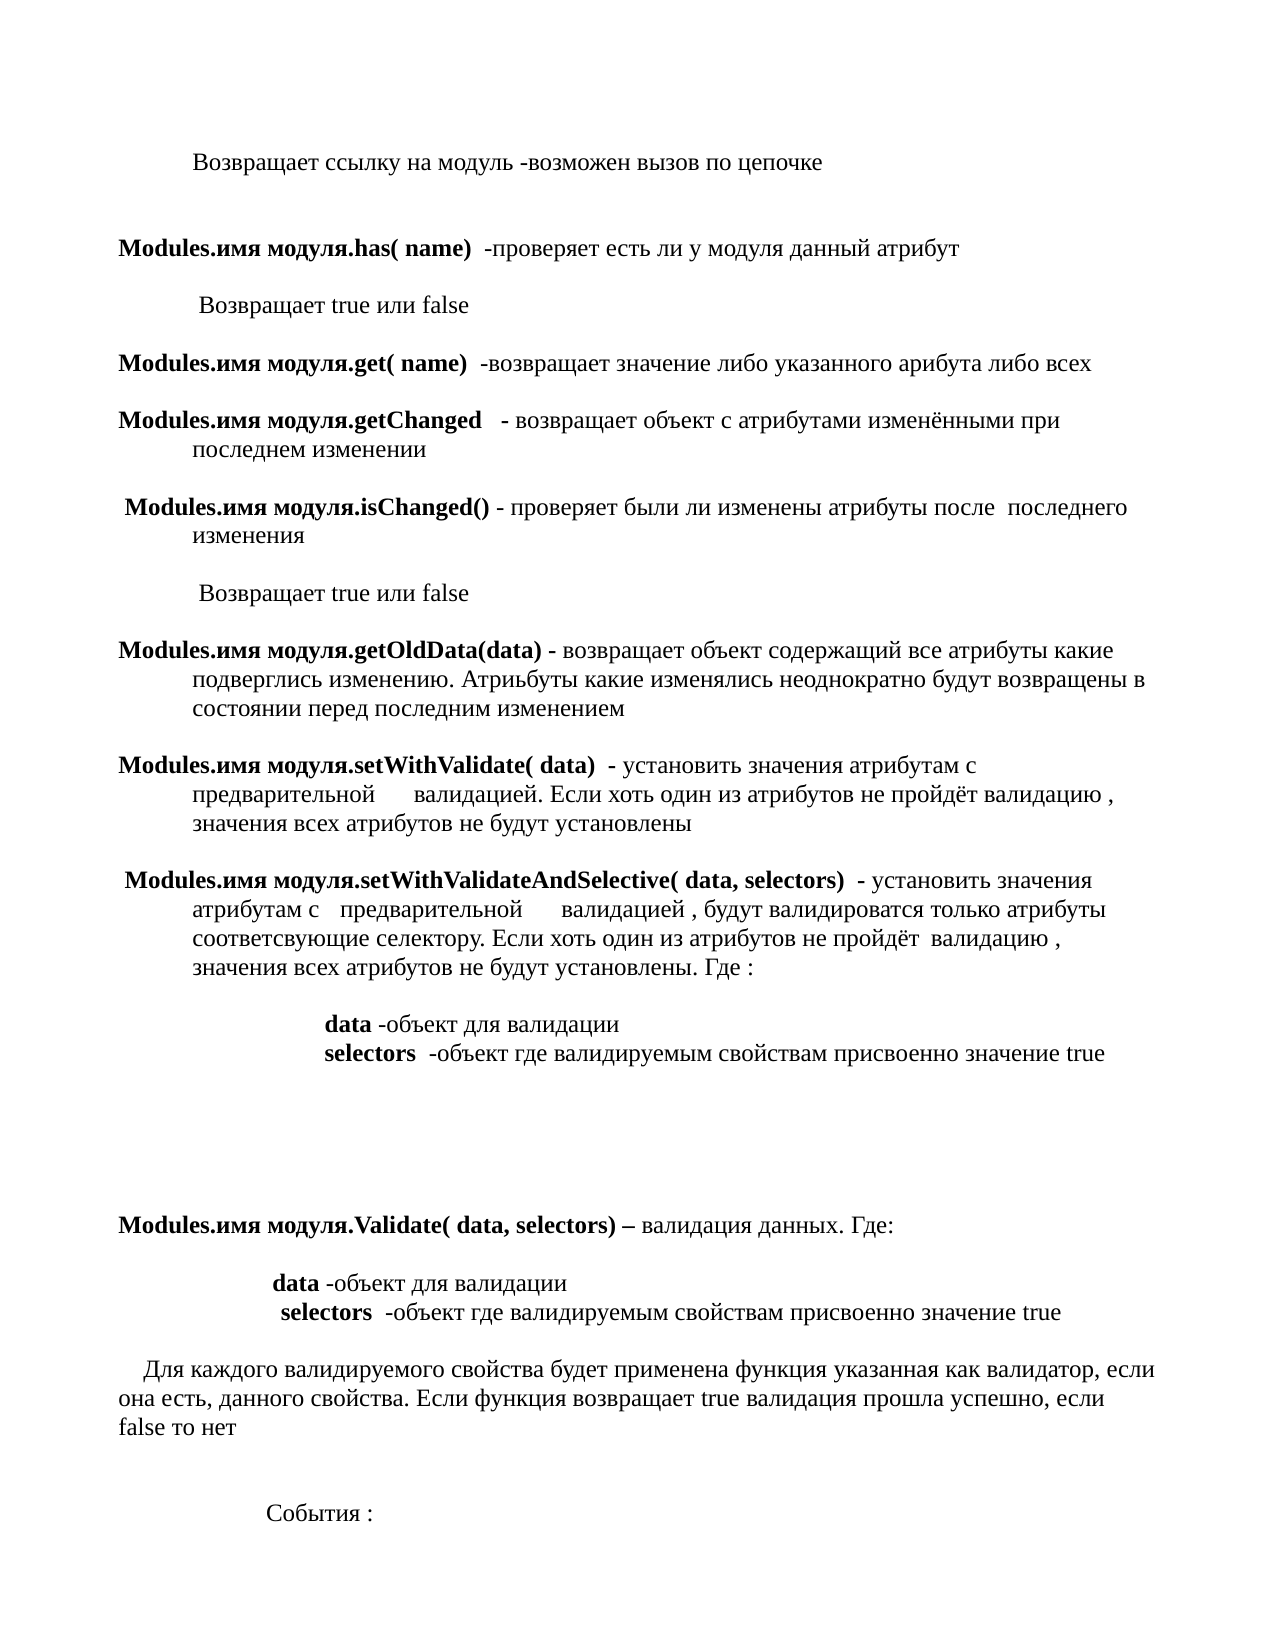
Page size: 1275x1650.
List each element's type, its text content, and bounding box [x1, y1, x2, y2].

text Modules.имя модуля.has( name) -проверяет есть ли у модуля данный атрибут [118, 233, 1157, 262]
text data -объект для валидации [118, 1009, 1157, 1038]
text selectors -объект где валидируемым свойствам присвоенно значение true Для каждого валидируемого свойства будет применена функция указанная как валидатор, если она есть, данного свойства. Если функция возвращает true валидация прошла успешно, если false то нет События : [118, 1297, 1157, 1527]
text Возвращает ссылку на модуль -возможен вызов по цепочке [118, 118, 1157, 233]
text selectors -объект где валидируемым свойствам присвоенно значение true [118, 1038, 1157, 1096]
text Modules.имя модуля.Validate( data, selectors) – валидация данных. Где: [118, 1211, 1157, 1239]
text data -объект для валидации [118, 1268, 1157, 1297]
text Возвращает true или false Modules.имя модуля.getOldData(data) - возвращает объект содержащий все атрибуты какие подверглись изменению. Атриьбуты какие изменялись неоднократно будут возвращены в состоянии перед последним изменением Modules.имя модуля.setWithValidate( data) - установить значения атрибутам с предварительной валидацией. Если хоть один из атрибутов не пройдёт валидацию , значения всех атрибутов не будут установлены Modules.имя модуля.setWithValidateAndSelective( data, selectors) - установить значения атрибутам с предварительной валидацией , будут валидироватся только атрибуты соответсвующие селектору. Если хоть один из атрибутов не пройдёт валидацию , значения всех атрибутов не будут установлены. Где : [118, 578, 1157, 1009]
text Возвращает true или false Modules.имя модуля.get( name) -возвращает значение либо указанного арибута либо всех Modules.имя модуля.getChanged - возвращает объект с атрибутами изменёнными при последнем изменении Modules.имя модуля.isChanged() - проверяет были ли изменены атрибуты после последнего изменения [118, 262, 1157, 549]
